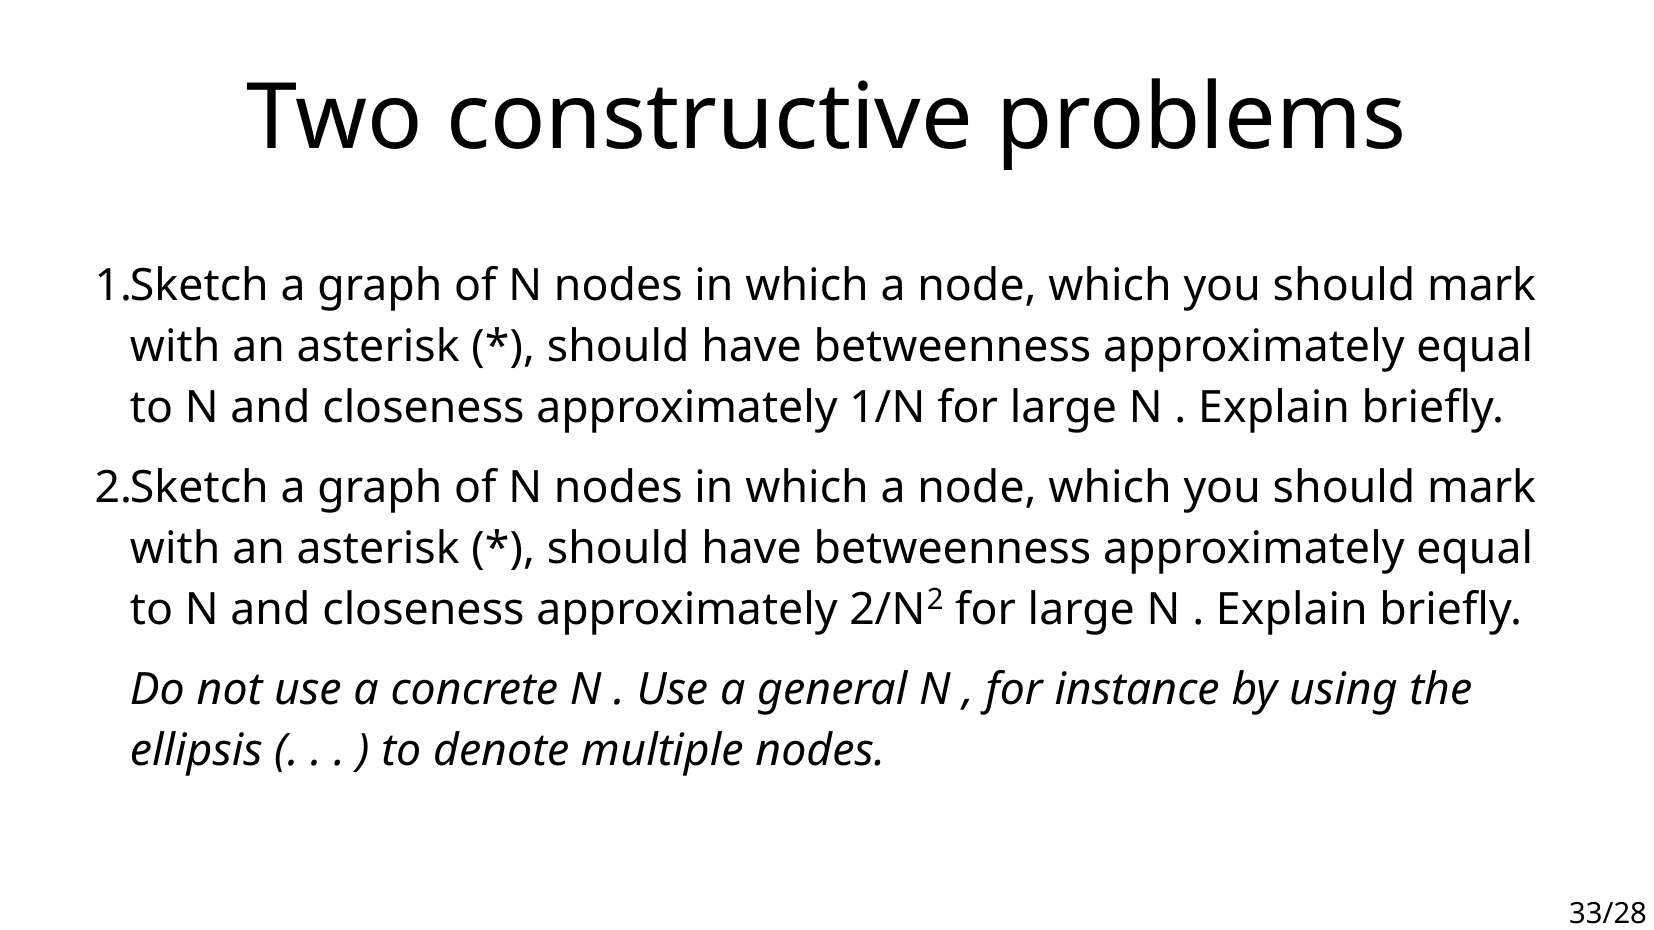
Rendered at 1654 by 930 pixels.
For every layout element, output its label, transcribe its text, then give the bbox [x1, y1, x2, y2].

list Sketch a graph of N nodes in which a node, which you should mark with an asterisk (*), should have betweenness approximately equal to N and closeness approximately 1/N for large N . Explain briefly. Sketch a graph of N nodes in which a node, which you should mark with an asterisk (*), should have betweenness approximately equal to N and closeness approximately 2/N2 for large N . Explain briefly. Do not use a concrete N . Use a general N , for instance by using the ellipsis (. . . ) to denote multiple nodes. [82, 252, 1571, 871]
title Two constructive problems [82, 1, 1571, 225]
